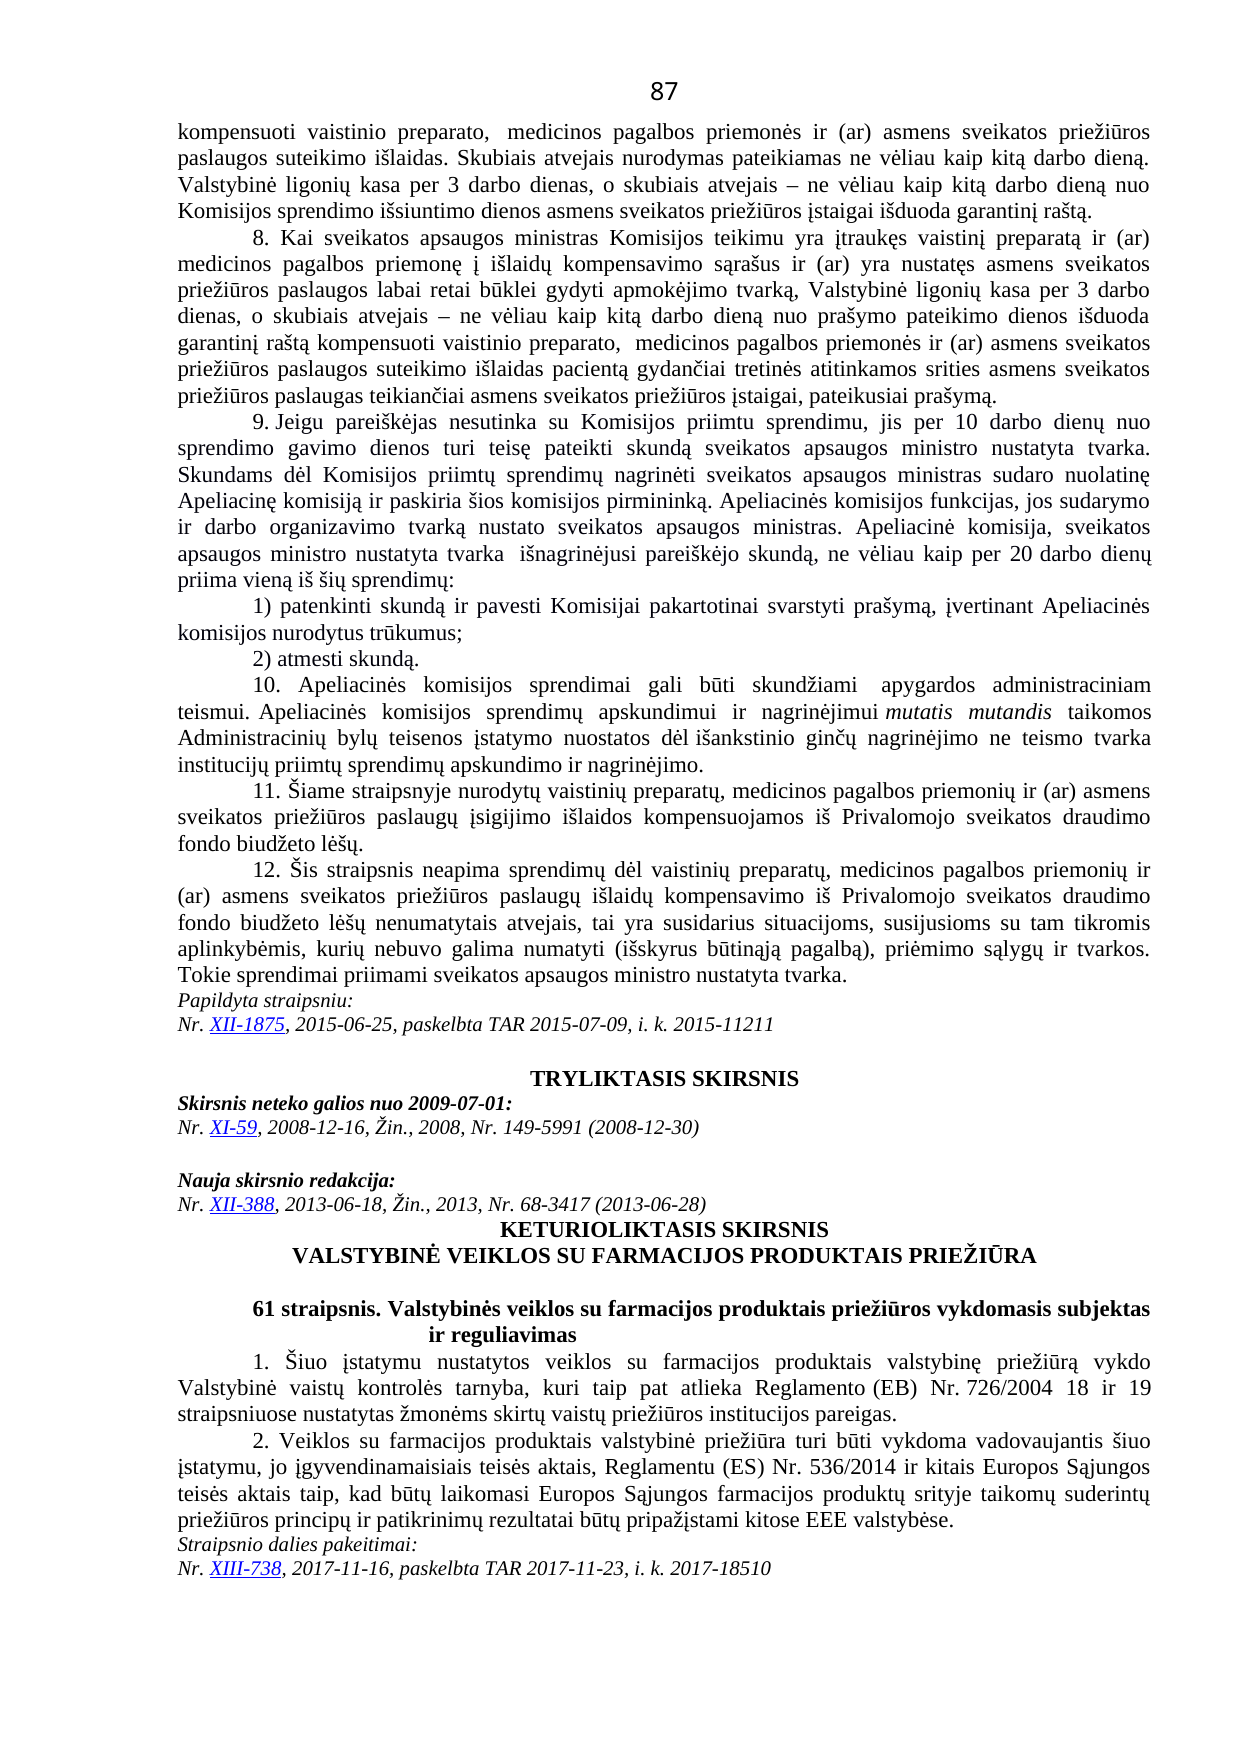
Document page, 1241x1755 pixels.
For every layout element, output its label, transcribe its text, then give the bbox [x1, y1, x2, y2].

text 9. Jeigu pareiškėjas nesutinka su Komisijos priimtu sprendimu, jis per 10 darbo dienų nuo sprendimo gavimo dienos turi teisę pateikti skundą sveikatos apsaugos ministro nustatyta tvarka. Skundams dėl Komisijos priimtų sprendimų nagrinėti sveikatos apsaugos ministras sudaro nuolatinę Apeliacinę komisiją ir paskiria šios komisijos pirmininką. Apeliacinės komisijos funkcijas, jos sudarymo ir darbo organizavimo tvarką nustato sveikatos apsaugos ministras. Apeliacinė komisija, sveikatos apsaugos ministro nustatyta tvarka išnagrinėjusi pareiškėjo skundą, ne vėliau kaip per 20 darbo dienų priima vieną iš šių sprendimų: [177, 408, 1152, 592]
text Nr. XI-59, 2008-12-16, Žin., 2008, Nr. 149-5991 (2008-12-30) [177, 1115, 1152, 1139]
text KETURIOLIKTASIS SKIRSNIS [177, 1216, 1152, 1242]
text 10. Apeliacinės komisijos sprendimai gali būti skundžiami apygardos administraciniam teismui. Apeliacinės komisijos sprendimų apskundimui ir nagrinėjimui mutatis mutandis taikomos Administracinių bylų teisenos įstatymo nuostatos dėl išankstinio ginčų nagrinėjimo ne teismo tvarka institucijų priimtų sprendimų apskundimo ir nagrinėjimo. [177, 672, 1152, 777]
text 11. Šiame straipsnyje nurodytų vaistinių preparatų, medicinos pagalbos priemonių ir (ar) asmens sveikatos priežiūros paslaugų įsigijimo išlaidos kompensuojamos iš Privalomojo sveikatos draudimo fondo biudžeto lėšų. [177, 777, 1152, 856]
text Nr. XIII-738, 2017-11-16, paskelbta TAR 2017-11-23, i. k. 2017-18510 [177, 1556, 1152, 1580]
text 12. Šis straipsnis neapima sprendimų dėl vaistinių preparatų, medicinos pagalbos priemonių ir (ar) asmens sveikatos priežiūros paslaugų išlaidų kompensavimo iš Privalomojo sveikatos draudimo fondo biudžeto lėšų nenumatytais atvejais, tai yra susidarius situacijoms, susijusioms su tam tikromis aplinkybėmis, kurių nebuvo galima numatyti (išskyrus būtinąją pagalbą), priėmimo sąlygų ir tvarkos. Tokie sprendimai priimami sveikatos apsaugos ministro nustatyta tvarka. [177, 856, 1152, 988]
text Straipsnio dalies pakeitimai: [177, 1532, 1152, 1556]
text kompensuoti vaistinio preparato, medicinos pagalbos priemonės ir (ar) asmens sveikatos priežiūros paslaugos suteikimo išlaidas. Skubiais atvejais nurodymas pateikiamas ne vėliau kaip kitą darbo dieną. Valstybinė ligonių kasa per 3 darbo dienas, o skubiais atvejais – ne vėliau kaip kitą darbo dieną nuo Komisijos sprendimo išsiuntimo dienos asmens sveikatos priežiūros įstaigai išduoda garantinį raštą. [177, 118, 1152, 223]
text 1. Šiuo įstatymu nustatytos veiklos su farmacijos produktais valstybinę priežiūrą vykdo Valstybinė vaistų kontrolės tarnyba, kuri taip pat atlieka Reglamento (EB) Nr. 726/2004 18 ir 19 straipsniuose nustatytas žmonėms skirtų vaistų priežiūros institucijos pareigas. [177, 1348, 1152, 1427]
text 61 straipsnis. Valstybinės veiklos su farmacijos produktais priežiūros vykdomasis subjektas ir reguliavimas [252, 1295, 1152, 1348]
text Skirsnis neteko galios nuo 2009-07-01: [177, 1091, 1152, 1115]
text Nauja skirsnio redakcija: [177, 1168, 1152, 1192]
text VALSTYBINĖ VEIKLOS SU FARMACIJOS PRODUKTAIS PRIEŽIŪRA [177, 1242, 1152, 1269]
text 2. Veiklos su farmacijos produktais valstybinė priežiūra turi būti vykdoma vadovaujantis šiuo įstatymu, jo įgyvendinamaisiais teisės aktais, Reglamentu (ES) Nr. 536/2014 ir kitais Europos Sąjungos teisės aktais taip, kad būtų laikomasi Europos Sąjungos farmacijos produktų srityje taikomų suderintų priežiūros principų ir patikrinimų rezultatai būtų pripažįstami kitose EEE valstybėse. [177, 1427, 1152, 1532]
text Nr. XII-388, 2013-06-18, Žin., 2013, Nr. 68-3417 (2013-06-28) [177, 1192, 1152, 1216]
text Papildyta straipsniu: [177, 988, 1152, 1012]
text 8. Kai sveikatos apsaugos ministras Komisijos teikimu yra įtraukęs vaistinį preparatą ir (ar) medicinos pagalbos priemonę į išlaidų kompensavimo sąrašus ir (ar) yra nustatęs asmens sveikatos priežiūros paslaugos labai retai būklei gydyti apmokėjimo tvarką, Valstybinė ligonių kasa per 3 darbo dienas, o skubiais atvejais – ne vėliau kaip kitą darbo dieną nuo prašymo pateikimo dienos išduoda garantinį raštą kompensuoti vaistinio preparato, medicinos pagalbos priemonės ir (ar) asmens sveikatos priežiūros paslaugos suteikimo išlaidas pacientą gydančiai tretinės atitinkamos srities asmens sveikatos priežiūros paslaugas teikiančiai asmens sveikatos priežiūros įstaigai, pateikusiai prašymą. [177, 223, 1152, 408]
text 1) patenkinti skundą ir pavesti Komisijai pakartotinai svarstyti prašymą, įvertinant Apeliacinės komisijos nurodytus trūkumus; [177, 592, 1152, 645]
text Nr. XII-1875, 2015-06-25, paskelbta TAR 2015-07-09, i. k. 2015-11211 [177, 1012, 1152, 1036]
text 2) atmesti skundą. [177, 645, 1152, 672]
text TRYLIKTASIS SKIRSNIS [177, 1065, 1152, 1091]
